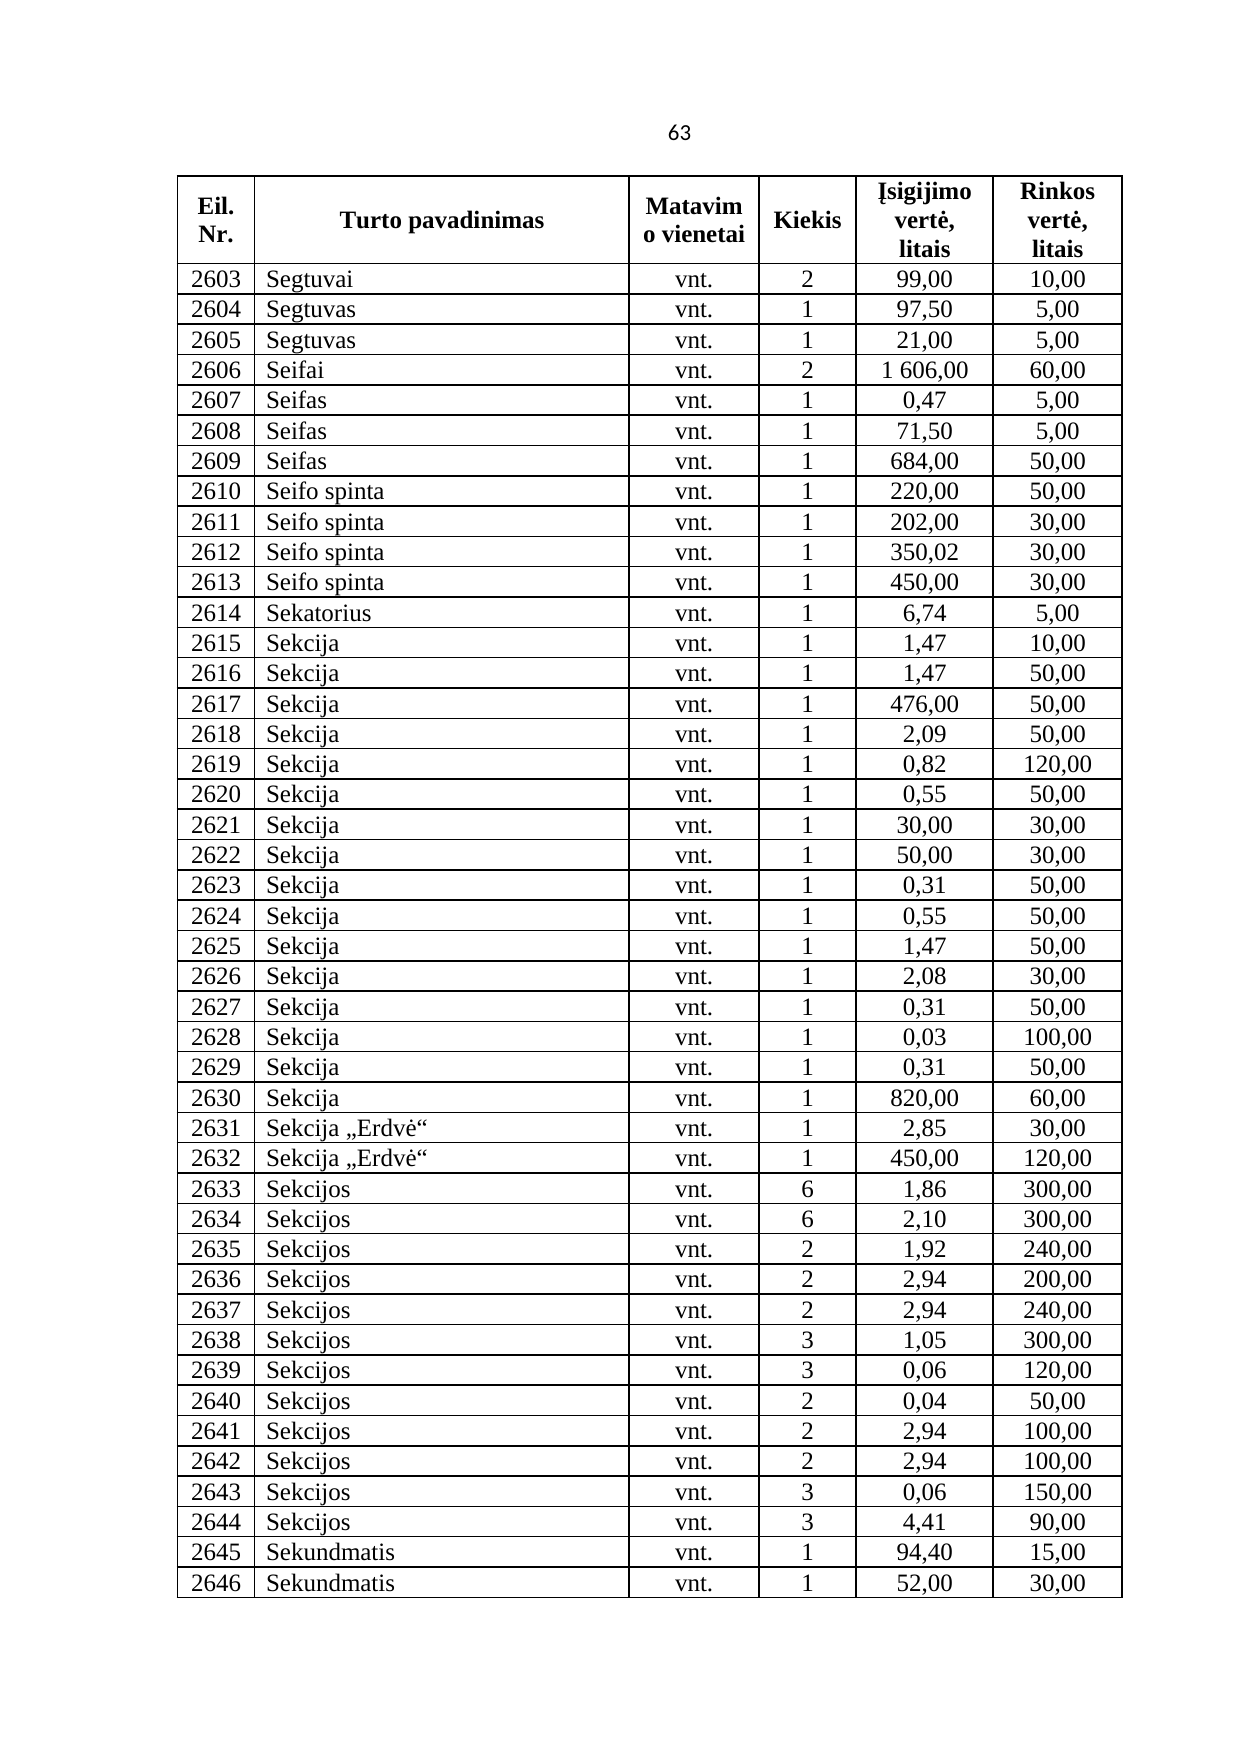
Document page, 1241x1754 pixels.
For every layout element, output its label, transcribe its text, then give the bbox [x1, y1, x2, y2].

table_cell vnt. [630, 386, 758, 414]
table_cell Sekcijos [255, 1265, 628, 1293]
table_cell 1 [760, 749, 855, 778]
table_cell Sekcijos [255, 1416, 628, 1445]
table_cell Seifo spinta [255, 537, 628, 566]
table_cell 30,00 [994, 810, 1121, 839]
table_cell 50,00 [994, 1052, 1121, 1081]
table_cell 2,94 [857, 1265, 992, 1293]
table_cell 71,50 [857, 416, 992, 444]
table_cell vnt. [630, 1113, 758, 1142]
table_cell 94,40 [857, 1537, 992, 1566]
table_cell vnt. [630, 537, 758, 566]
table_cell 100,00 [994, 1022, 1121, 1051]
table_cell Segtuvai [255, 264, 628, 293]
table_cell 450,00 [857, 1143, 992, 1172]
table_cell vnt. [630, 780, 758, 808]
table_cell vnt. [630, 1447, 758, 1475]
table_cell 1 [760, 719, 855, 748]
table_cell 0,03 [857, 1022, 992, 1051]
table_cell 2622 [178, 840, 254, 869]
table_cell vnt. [630, 1234, 758, 1263]
table_cell Sekundmatis [255, 1568, 628, 1596]
table_cell 240,00 [994, 1234, 1121, 1263]
table_cell 2 [760, 1295, 855, 1324]
table_cell 1 606,00 [857, 355, 992, 384]
table_cell 2625 [178, 931, 254, 960]
table_cell 2,94 [857, 1295, 992, 1324]
table_cell vnt. [630, 871, 758, 899]
table_cell 2628 [178, 1022, 254, 1051]
table_cell 1,92 [857, 1234, 992, 1263]
table_cell 30,00 [994, 840, 1121, 869]
table_cell 3 [760, 1507, 855, 1536]
table_cell 350,02 [857, 537, 992, 566]
table_cell Sekcijos [255, 1174, 628, 1202]
table_cell vnt. [630, 355, 758, 384]
table_cell 2643 [178, 1477, 254, 1506]
table_cell vnt. [630, 567, 758, 596]
table_cell 1 [760, 567, 855, 596]
table_cell Sekcija [255, 962, 628, 990]
table_cell vnt. [630, 1477, 758, 1506]
table_cell 97,50 [857, 295, 992, 323]
table_cell 150,00 [994, 1477, 1121, 1506]
table_cell 1 [760, 628, 855, 657]
table_cell Sekcija „Erdvė“ [255, 1113, 628, 1142]
table_cell 220,00 [857, 477, 992, 505]
table_cell 820,00 [857, 1083, 992, 1111]
table_cell 30,00 [994, 507, 1121, 536]
table_cell 50,00 [994, 992, 1121, 1021]
table_cell 1 [760, 1568, 855, 1596]
table_cell vnt. [630, 1083, 758, 1111]
table_cell vnt. [630, 749, 758, 778]
table_cell 0,04 [857, 1386, 992, 1414]
table_cell vnt. [630, 840, 758, 869]
table_cell 0,55 [857, 901, 992, 929]
table_cell 0,06 [857, 1477, 992, 1506]
table_cell 2 [760, 1265, 855, 1293]
table_cell 2606 [178, 355, 254, 384]
table_cell 2619 [178, 749, 254, 778]
table_cell Sekcija [255, 810, 628, 839]
table_cell 1 [760, 386, 855, 414]
table_cell 30,00 [994, 1113, 1121, 1142]
table_cell 50,00 [994, 446, 1121, 475]
table_cell vnt. [630, 1416, 758, 1445]
table_cell vnt. [630, 295, 758, 323]
table_cell 2 [760, 1416, 855, 1445]
table_cell Sekcija [255, 992, 628, 1021]
table_cell 30,00 [994, 567, 1121, 596]
table_cell 1,86 [857, 1174, 992, 1202]
table_cell 2607 [178, 386, 254, 414]
table_cell 2 [760, 355, 855, 384]
table_cell Sekcija [255, 719, 628, 748]
table_cell 450,00 [857, 567, 992, 596]
table_cell vnt. [630, 1325, 758, 1354]
table_header Turto pavadinimas [255, 177, 628, 263]
table_cell 1 [760, 325, 855, 354]
table_cell 2624 [178, 901, 254, 929]
table_cell vnt. [630, 901, 758, 929]
table_cell 5,00 [994, 295, 1121, 323]
table_cell 2,94 [857, 1447, 992, 1475]
table_cell 1 [760, 1113, 855, 1142]
table_cell 2618 [178, 719, 254, 748]
table_cell 6 [760, 1204, 855, 1233]
table_cell 2637 [178, 1295, 254, 1324]
table_cell 2611 [178, 507, 254, 536]
table_cell 1 [760, 507, 855, 536]
table_cell vnt. [630, 719, 758, 748]
table_cell 0,31 [857, 871, 992, 899]
table_cell 2605 [178, 325, 254, 354]
table_cell Seifas [255, 416, 628, 444]
table_cell 50,00 [994, 1386, 1121, 1414]
table_cell Sekcijos [255, 1325, 628, 1354]
table_cell 2620 [178, 780, 254, 808]
table_cell 1 [760, 295, 855, 323]
table_cell 50,00 [994, 901, 1121, 929]
table_cell 2,10 [857, 1204, 992, 1233]
table_cell 2646 [178, 1568, 254, 1596]
table_cell 2631 [178, 1113, 254, 1142]
table_cell 0,82 [857, 749, 992, 778]
table_cell 30,00 [994, 962, 1121, 990]
table_cell vnt. [630, 416, 758, 444]
table_cell Sekcija [255, 871, 628, 899]
table_cell 1 [760, 1022, 855, 1051]
table_cell 2641 [178, 1416, 254, 1445]
table_cell 0,31 [857, 992, 992, 1021]
table_cell vnt. [630, 689, 758, 717]
table_cell 1 [760, 962, 855, 990]
table_cell Sekcijos [255, 1204, 628, 1233]
table_cell Sekcijos [255, 1386, 628, 1414]
table_cell 2627 [178, 992, 254, 1021]
table_cell 1 [760, 810, 855, 839]
table_cell 2645 [178, 1537, 254, 1566]
table_cell vnt. [630, 1174, 758, 1202]
table_cell 1,47 [857, 628, 992, 657]
table_cell Sekcijos [255, 1295, 628, 1324]
table_cell Sekcija [255, 1052, 628, 1081]
table_cell 2629 [178, 1052, 254, 1081]
table_cell 1 [760, 477, 855, 505]
table_cell Sekcija [255, 658, 628, 687]
table_cell 2626 [178, 962, 254, 990]
table_cell 2644 [178, 1507, 254, 1536]
table_cell Sekundmatis [255, 1537, 628, 1566]
table_cell 5,00 [994, 416, 1121, 444]
table_cell Seifo spinta [255, 567, 628, 596]
table_cell 2 [760, 1234, 855, 1263]
table_cell 120,00 [994, 749, 1121, 778]
table_cell 2633 [178, 1174, 254, 1202]
table_cell vnt. [630, 1356, 758, 1384]
table_cell 2639 [178, 1356, 254, 1384]
table_cell 2634 [178, 1204, 254, 1233]
table_cell vnt. [630, 1052, 758, 1081]
table_cell vnt. [630, 931, 758, 960]
table_cell Sekcija [255, 901, 628, 929]
table_cell 1 [760, 598, 855, 626]
table_header Rinkos vertė, litais [994, 177, 1121, 263]
table_header Eil. Nr. [178, 177, 254, 263]
table_cell 5,00 [994, 325, 1121, 354]
table_cell vnt. [630, 628, 758, 657]
table_cell 60,00 [994, 355, 1121, 384]
table_cell vnt. [630, 1568, 758, 1596]
table_cell 50,00 [994, 871, 1121, 899]
table_cell vnt. [630, 1265, 758, 1293]
table_cell 202,00 [857, 507, 992, 536]
table_cell 1 [760, 931, 855, 960]
table_cell Sekcija „Erdvė“ [255, 1143, 628, 1172]
table_cell Sekcijos [255, 1234, 628, 1263]
table_cell 1 [760, 780, 855, 808]
table_cell Seifo spinta [255, 507, 628, 536]
table_cell vnt. [630, 1537, 758, 1566]
table_cell 1 [760, 871, 855, 899]
table_cell 2604 [178, 295, 254, 323]
table_cell 684,00 [857, 446, 992, 475]
table_cell vnt. [630, 810, 758, 839]
table_cell 1 [760, 992, 855, 1021]
table_cell Segtuvas [255, 295, 628, 323]
table_cell Seifai [255, 355, 628, 384]
table_cell 2617 [178, 689, 254, 717]
table_cell vnt. [630, 1386, 758, 1414]
table_cell Sekcija [255, 840, 628, 869]
table_cell 2613 [178, 567, 254, 596]
table_cell 4,41 [857, 1507, 992, 1536]
table_cell 30,00 [994, 1568, 1121, 1596]
table_cell Sekcijos [255, 1356, 628, 1384]
table_cell 3 [760, 1477, 855, 1506]
table_cell 50,00 [994, 658, 1121, 687]
table_cell 1 [760, 1083, 855, 1111]
table_cell 10,00 [994, 628, 1121, 657]
table_cell 2614 [178, 598, 254, 626]
table_cell 2640 [178, 1386, 254, 1414]
table_cell 50,00 [994, 689, 1121, 717]
table_cell 2638 [178, 1325, 254, 1354]
table_cell 2616 [178, 658, 254, 687]
table_cell 0,06 [857, 1356, 992, 1384]
table_cell Sekcijos [255, 1507, 628, 1536]
table_cell 2630 [178, 1083, 254, 1111]
table_cell 2615 [178, 628, 254, 657]
table_cell vnt. [630, 264, 758, 293]
table_cell Sekcijos [255, 1477, 628, 1506]
table_cell Segtuvas [255, 325, 628, 354]
table_cell 30,00 [994, 537, 1121, 566]
table_cell Seifas [255, 386, 628, 414]
table_cell Sekcija [255, 749, 628, 778]
table_cell 120,00 [994, 1356, 1121, 1384]
table_cell Seifo spinta [255, 477, 628, 505]
table_cell vnt. [630, 598, 758, 626]
table_cell 100,00 [994, 1416, 1121, 1445]
table_cell vnt. [630, 1022, 758, 1051]
table_cell 3 [760, 1356, 855, 1384]
table_cell 1,47 [857, 931, 992, 960]
table_cell 50,00 [994, 931, 1121, 960]
table_cell 5,00 [994, 386, 1121, 414]
table_cell Sekcija [255, 628, 628, 657]
table_cell 1,05 [857, 1325, 992, 1354]
table_cell vnt. [630, 325, 758, 354]
table_cell 2642 [178, 1447, 254, 1475]
table_cell 2 [760, 1386, 855, 1414]
table_cell Sekcija [255, 1022, 628, 1051]
table_cell 1 [760, 689, 855, 717]
table_cell 2,94 [857, 1416, 992, 1445]
table_cell 476,00 [857, 689, 992, 717]
table_cell 2,08 [857, 962, 992, 990]
table_cell 2635 [178, 1234, 254, 1263]
table_cell 2609 [178, 446, 254, 475]
table_cell Seifas [255, 446, 628, 475]
table_cell 200,00 [994, 1265, 1121, 1293]
table_cell 6 [760, 1174, 855, 1202]
table_cell 6,74 [857, 598, 992, 626]
table_cell 2 [760, 264, 855, 293]
table_cell 50,00 [994, 780, 1121, 808]
table_cell 60,00 [994, 1083, 1121, 1111]
table_cell 50,00 [994, 477, 1121, 505]
table_cell 99,00 [857, 264, 992, 293]
table_cell 15,00 [994, 1537, 1121, 1566]
table_cell vnt. [630, 1507, 758, 1536]
table_cell vnt. [630, 446, 758, 475]
table_cell 2610 [178, 477, 254, 505]
table_cell Sekcija [255, 931, 628, 960]
table_cell Sekcija [255, 780, 628, 808]
table_cell 120,00 [994, 1143, 1121, 1172]
table_cell 300,00 [994, 1325, 1121, 1354]
table_cell 2608 [178, 416, 254, 444]
table_cell 1 [760, 416, 855, 444]
table_cell vnt. [630, 1204, 758, 1233]
table_cell 1 [760, 1537, 855, 1566]
table_cell 50,00 [857, 840, 992, 869]
table_cell 2636 [178, 1265, 254, 1293]
table_cell vnt. [630, 658, 758, 687]
table_cell 0,31 [857, 1052, 992, 1081]
table_cell 2621 [178, 810, 254, 839]
table_cell Sekcija [255, 689, 628, 717]
table_cell 5,00 [994, 598, 1121, 626]
table_cell 21,00 [857, 325, 992, 354]
table_cell 50,00 [994, 719, 1121, 748]
table_cell 2603 [178, 264, 254, 293]
table_cell 0,47 [857, 386, 992, 414]
table_cell 2612 [178, 537, 254, 566]
table_cell 30,00 [857, 810, 992, 839]
table_header Įsigijimo vertė, litais [857, 177, 992, 263]
table_cell 2,85 [857, 1113, 992, 1142]
table_cell 1 [760, 658, 855, 687]
table_cell 240,00 [994, 1295, 1121, 1324]
table_cell 300,00 [994, 1174, 1121, 1202]
table_cell 0,55 [857, 780, 992, 808]
table_cell vnt. [630, 507, 758, 536]
table_cell 1 [760, 1143, 855, 1172]
table_cell 1 [760, 840, 855, 869]
table_cell vnt. [630, 477, 758, 505]
table_cell Sekatorius [255, 598, 628, 626]
table_cell 3 [760, 1325, 855, 1354]
table_cell 2 [760, 1447, 855, 1475]
table_cell 2632 [178, 1143, 254, 1172]
table_cell 1 [760, 446, 855, 475]
table_cell vnt. [630, 1295, 758, 1324]
table_cell Sekcijos [255, 1447, 628, 1475]
table_cell 90,00 [994, 1507, 1121, 1536]
table_header Kiekis [760, 177, 855, 263]
table_cell 1,47 [857, 658, 992, 687]
table_cell 10,00 [994, 264, 1121, 293]
table_cell 2,09 [857, 719, 992, 748]
table_cell vnt. [630, 1143, 758, 1172]
table_cell 2623 [178, 871, 254, 899]
table_cell 300,00 [994, 1204, 1121, 1233]
table_cell 100,00 [994, 1447, 1121, 1475]
table_cell 1 [760, 901, 855, 929]
table_cell 52,00 [857, 1568, 992, 1596]
table_cell 1 [760, 1052, 855, 1081]
table_cell 1 [760, 537, 855, 566]
table_header Matavimo vienetai [630, 177, 758, 263]
table_cell vnt. [630, 992, 758, 1021]
table_cell vnt. [630, 962, 758, 990]
table_cell Sekcija [255, 1083, 628, 1111]
